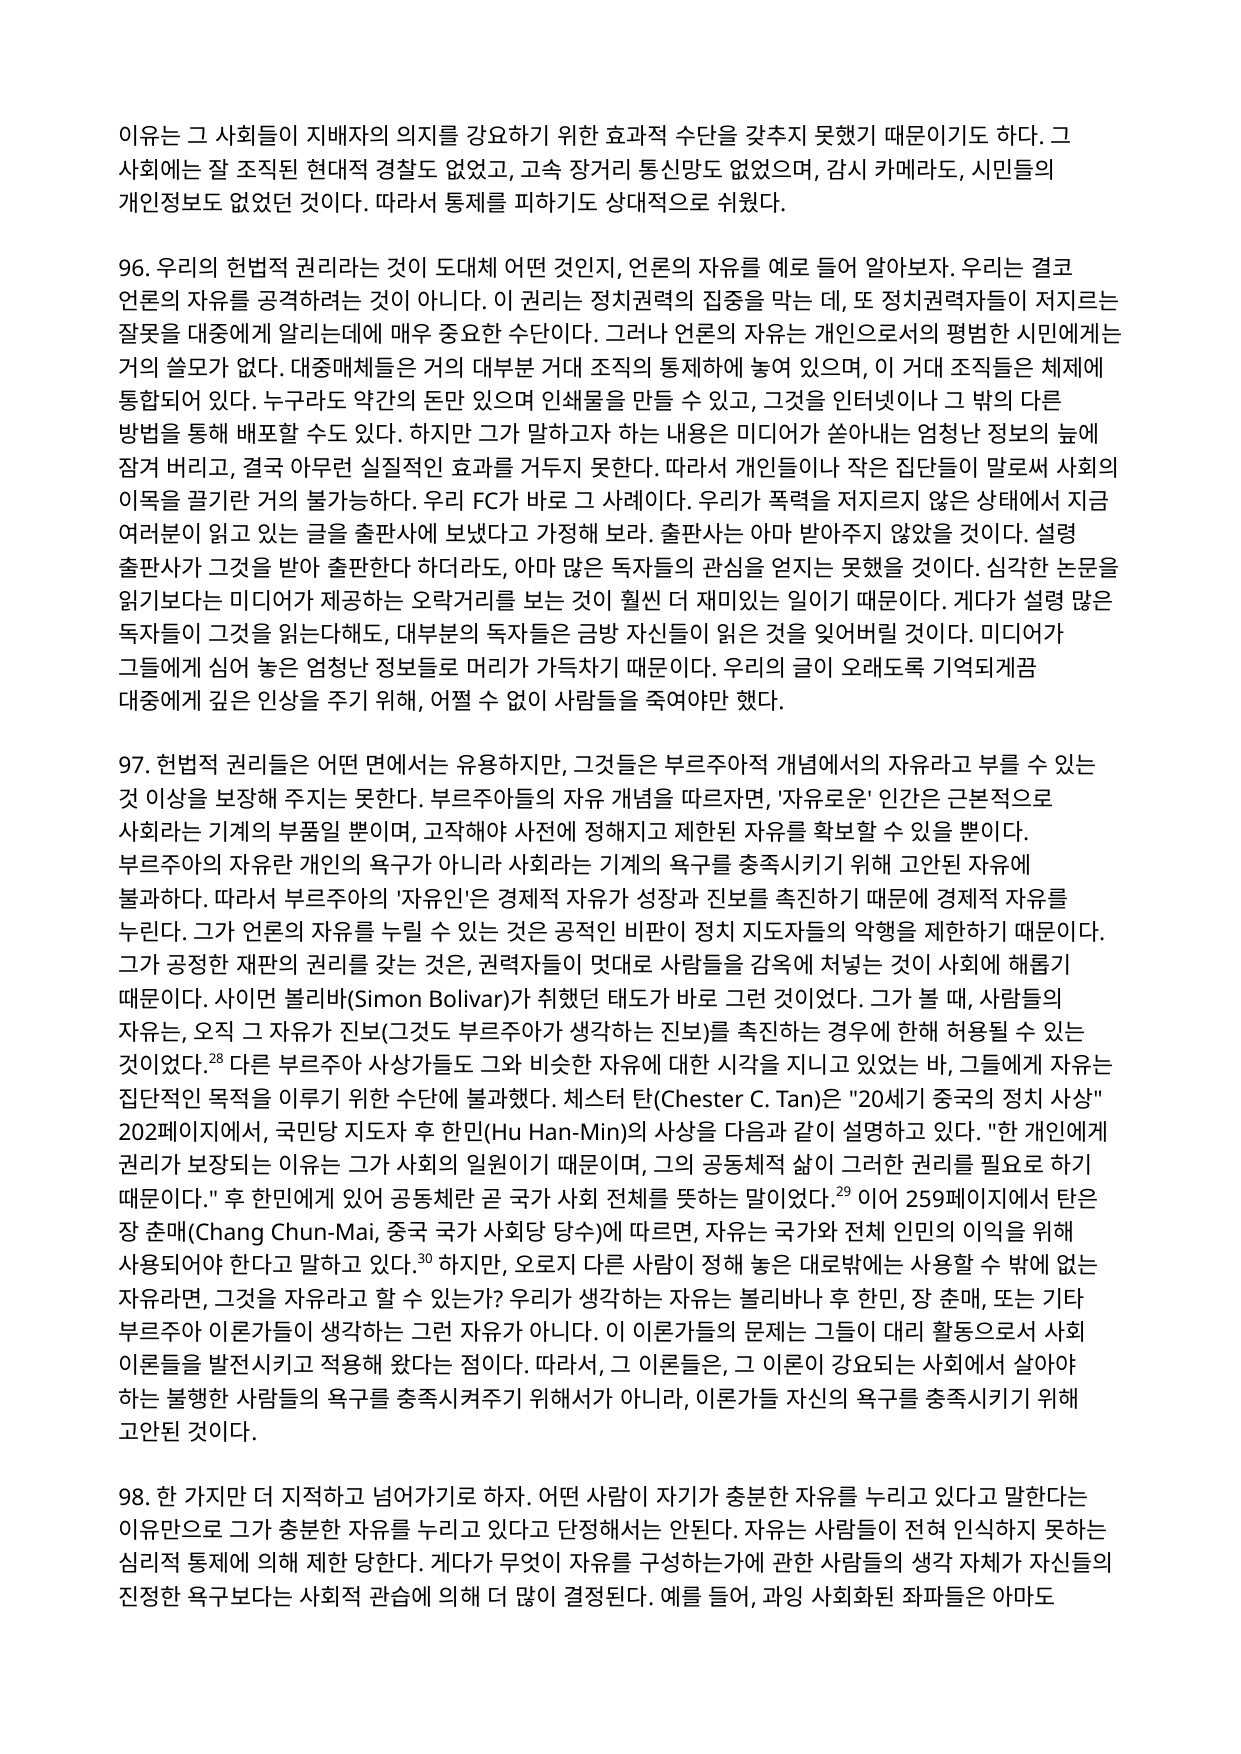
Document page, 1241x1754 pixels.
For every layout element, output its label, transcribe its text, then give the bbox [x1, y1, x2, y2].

text 98. 한 가지만 더 지적하고 넘어가기로 하자. 어떤 사람이 자기가 충분한 자유를 누리고 있다고 말한다는 이유만으로 그가 충분한 자유를 누리고 있다고 단정해서는 안된다. 자유는 사람들이 전혀 인식하지 못하는 심리적 통제에 의해 제한 당한다. 게다가 무엇이 자유를 구성하는가에 관한 사람들의 생각 자체가 자신들의 진정한 욕구보다는 사회적 관습에 의해 더 많이 결정된다. 예를 들어, 과잉 사회화된 좌파들은 아마도 [118, 1478, 1122, 1612]
text 이유는 그 사회들이 지배자의 의지를 강요하기 위한 효과적 수단을 갖추지 못했기 때문이기도 하다. 그 사회에는 잘 조직된 현대적 경찰도 없었고, 고속 장거리 통신망도 없었으며, 감시 카메라도, 시민들의 개인정보도 없었던 것이다. 따라서 통제를 피하기도 상대적으로 쉬웠다. 96. 우리의 헌법적 권리라는 것이 도대체 어떤 것인지, 언론의 자유를 예로 들어 알아보자. 우리는 결코 언론의 자유를 공격하려는 것이 아니다. 이 권리는 정치권력의 집중을 막는 데, 또 정치권력자들이 저지르는 잘못을 대중에게 알리는데에 매우 중요한 수단이다. 그러나 언론의 자유는 개인으로서의 평범한 시민에게는 거의 쓸모가 없다. 대중매체들은 거의 대부분 거대 조직의 통제하에 놓여 있으며, 이 거대 조직들은 체제에 통합되어 있다. 누구라도 약간의 돈만 있으며 인쇄물을 만들 수 있고, 그것을 인터넷이나 그 밖의 다른 방법을 통해 배포할 수도 있다. 하지만 그가 말하고자 하는 내용은 미디어가 쏟아내는 엄청난 정보의 늪에 잠겨 버리고, 결국 아무런 실질적인 효과를 거두지 못한다. 따라서 개인들이나 작은 집단들이 말로써 사회의 이목을 끌기란 거의 불가능하다. 우리 FC가 바로 그 사례이다. 우리가 폭력을 저지르지 않은 상태에서 지금 여러분이 읽고 있는 글을 출판사에 보냈다고 가정해 보라. 출판사는 아마 받아주지 않았을 것이다. 설령 출판사가 그것을 받아 출판한다 하더라도, 아마 많은 독자들의 관심을 얻지는 못했을 것이다. 심각한 논문을 읽기보다는 미디어가 제공하는 오락거리를 보는 것이 훨씬 더 재미있는 일이기 때문이다. 게다가 설령 많은 독자들이 그것을 읽는다해도, 대부분의 독자들은 금방 자신들이 읽은 것을 잊어버릴 것이다. 미디어가 그들에게 심어 놓은 엄청난 정보들로 머리가 가득차기 때문이다. 우리의 글이 오래도록 기억되게끔 대중에게 깊은 인상을 주기 위해, 어쩔 수 없이 사람들을 죽여야만 했다. [118, 118, 1122, 716]
text 97. 헌법적 권리들은 어떤 면에서는 유용하지만, 그것들은 부르주아적 개념에서의 자유라고 부를 수 있는 것 이상을 보장해 주지는 못한다. 부르주아들의 자유 개념을 따르자면, '자유로운' 인간은 근본적으로 사회라는 기계의 부품일 뿐이며, 고작해야 사전에 정해지고 제한된 자유를 확보할 수 있을 뿐이다. 부르주아의 자유란 개인의 욕구가 아니라 사회라는 기계의 욕구를 충족시키기 위해 고안된 자유에 불과하다. 따라서 부르주아의 '자유인'은 경제적 자유가 성장과 진보를 촉진하기 때문에 경제적 자유를 누린다. 그가 언론의 자유를 누릴 수 있는 것은 공적인 비판이 정치 지도자들의 악행을 제한하기 때문이다. 그가 공정한 재판의 권리를 갖는 것은, 권력자들이 멋대로 사람들을 감옥에 처넣는 것이 사회에 해롭기 때문이다. 사이먼 볼리바(Simon Bolivar)가 취했던 태도가 바로 그런 것이었다. 그가 볼 때, 사람들의 자유는, 오직 그 자유가 진보(그것도 부르주아가 생각하는 진보)를 촉진하는 경우에 한해 허용될 수 있는 것이었다.28 다른 부르주아 사상가들도 그와 비슷한 자유에 대한 시각을 지니고 있었는 바, 그들에게 자유는 집단적인 목적을 이루기 위한 수단에 불과했다. 체스터 탄(Chester C. Tan)은 "20세기 중국의 정치 사상" 202페이지에서, 국민당 지도자 후 한민(Hu Han-Min)의 사상을 다음과 같이 설명하고 있다. "한 개인에게 권리가 보장되는 이유는 그가 사회의 일원이기 때문이며, 그의 공동체적 삶이 그러한 권리를 필요로 하기 때문이다." 후 한민에게 있어 공동체란 곧 국가 사회 전체를 뜻하는 말이었다.29 이어 259페이지에서 탄은 장 춘매(Chang Chun-Mai, 중국 국가 사회당 당수)에 따르면, 자유는 국가와 전체 인민의 이익을 위해 사용되어야 한다고 말하고 있다.30 하지만, 오로지 다른 사람이 정해 놓은 대로밖에는 사용할 수 밖에 없는 자유라면, 그것을 자유라고 할 수 있는가? 우리가 생각하는 자유는 볼리바나 후 한민, 장 춘매, 또는 기타 부르주아 이론가들이 생각하는 그런 자유가 아니다. 이 이론가들의 문제는 그들이 대리 활동으로서 사회 이론들을 발전시키고 적용해 왔다는 점이다. 따라서, 그 이론들은, 그 이론이 강요되는 사회에서 살아야 하는 불행한 사람들의 욕구를 충족시켜주기 위해서가 아니라, 이론가들 자신의 욕구를 충족시키기 위해 고안된 것이다. [118, 747, 1122, 1447]
